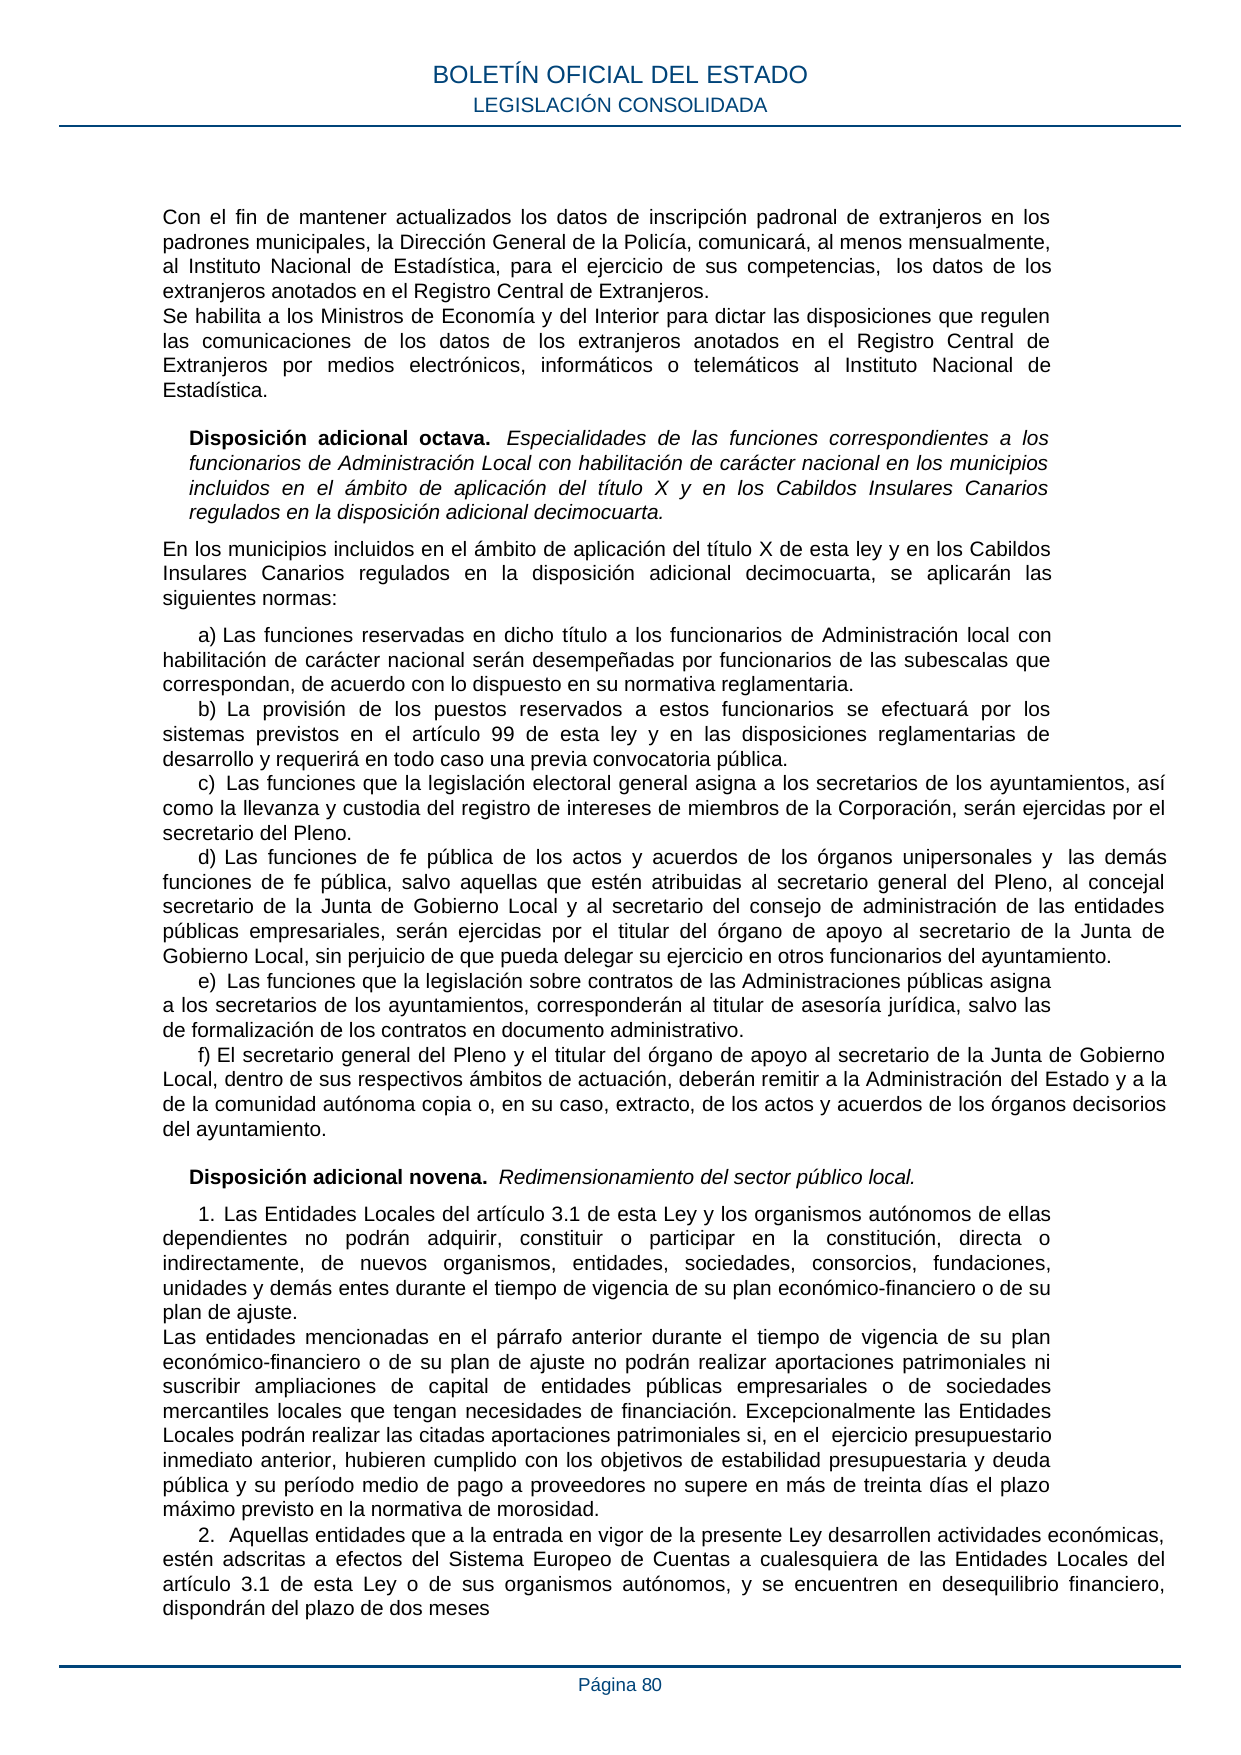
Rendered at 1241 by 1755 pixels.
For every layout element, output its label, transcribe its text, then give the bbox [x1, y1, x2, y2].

list La provisión de los puestos reservados a estos funcionarios se efectuará por los sistemas previstos en el artículo 99 de esta ley y en las disposiciones reglamentarias de desarrollo y requerirá en todo caso una previa convocatoria pública. [162, 697, 1052, 770]
list Las Entidades Locales del artículo 3.1 de esta Ley y los organismos autónomos de ellas dependientes no podrán adquirir, constituir o participar en la constitución, directa o indirectamente, de nuevos organismos, entidades, sociedades, consorcios, fundaciones, unidades y demás entes durante el tiempo de vigencia de su plan económico-financiero o de su plan de ajuste. [162, 1202, 1052, 1324]
list Las funciones reservadas en dicho título a los funcionarios de Administración local con habilitación de carácter nacional serán desempeñadas por funcionarios de las subescalas que correspondan, de acuerdo con lo dispuesto en su normativa reglamentaria. [162, 623, 1052, 696]
list Aquellas entidades que a la entrada en vigor de la presente Ley desarrollen actividades económicas, estén adscritas a efectos del Sistema Europeo de Cuentas a cualesquiera de las Entidades Locales del artículo 3.1 de esta Ley o de sus organismos autónomos, y se encuentren en desequilibrio financiero, dispondrán del plazo de dos meses [162, 1522, 1167, 1620]
list Las funciones que la legislación sobre contratos de las Administraciones públicas asigna a los secretarios de los ayuntamientos, corresponderán al titular de asesoría jurídica, salvo las de formalización de los contratos en documento administrativo. [162, 968, 1052, 1042]
text En los municipios incluidos en el ámbito de aplicación del título X de esta ley y en los Cabildos Insulares Canarios regulados en la disposición adicional decimocuarta, se aplicarán las siguientes normas: [162, 537, 1052, 610]
list Las funciones de fe pública de los actos y acuerdos de los órganos unipersonales y las demás funciones de fe pública, salvo aquellas que estén atribuidas al secretario general del Pleno, al concejal secretario de la Junta de Gobierno Local y al secretario del consejo de administración de las entidades públicas empresariales, serán ejercidas por el titular del órgano de apoyo al secretario de la Junta de Gobierno Local, sin perjuicio de que pueda delegar su ejercicio en otros funcionarios del ayuntamiento. [162, 845, 1167, 967]
text Disposición adicional novena. Redimensionamiento del sector público local. [189, 1165, 1167, 1189]
text Con el fin de mantener actualizados los datos de inscripción padronal de extranjeros en los padrones municipales, la Dirección General de la Policía, comunicará, al menos mensualmente, al Instituto Nacional de Estadística, para el ejercicio de sus competencias, los datos de los extranjeros anotados en el Registro Central de Extranjeros. [162, 205, 1052, 303]
text Se habilita a los Ministros de Economía y del Interior para dictar las disposiciones que regulen las comunicaciones de los datos de los extranjeros anotados en el Registro Central de Extranjeros por medios electrónicos, informáticos o telemáticos al Instituto Nacional de Estadística. [162, 304, 1052, 402]
list El secretario general del Pleno y el titular del órgano de apoyo al secretario de la Junta de Gobierno Local, dentro de sus respectivos ámbitos de actuación, deberán remitir a la Administración del Estado y a la de la comunidad autónoma copia o, en su caso, extracto, de los actos y acuerdos de los órganos decisorios del ayuntamiento. [162, 1043, 1167, 1140]
list Las funciones que la legislación electoral general asigna a los secretarios de los ayuntamientos, así como la llevanza y custodia del registro de intereses de miembros de la Corporación, serán ejercidas por el secretario del Pleno. [162, 771, 1167, 844]
text Las entidades mencionadas en el párrafo anterior durante el tiempo de vigencia de su plan económico-financiero o de su plan de ajuste no podrán realizar aportaciones patrimoniales ni suscribir ampliaciones de capital de entidades públicas empresariales o de sociedades mercantiles locales que tengan necesidades de financiación. Excepcionalmente las Entidades Locales podrán realizar las citadas aportaciones patrimoniales si, en el ejercicio presupuestario inmediato anterior, hubieren cumplido con los objetivos de estabilidad presupuestaria y deuda pública y su período medio de pago a proveedores no supere en más de treinta días el plazo máximo previsto en la normativa de morosidad. [162, 1325, 1052, 1521]
text Disposición adicional octava. Especialidades de las funciones correspondientes a los funcionarios de Administración Local con habilitación de carácter nacional en los municipios incluidos en el ámbito de aplicación del título X y en los Cabildos Insulares Canarios regulados en la disposición adicional decimocuarta. [189, 426, 1052, 524]
